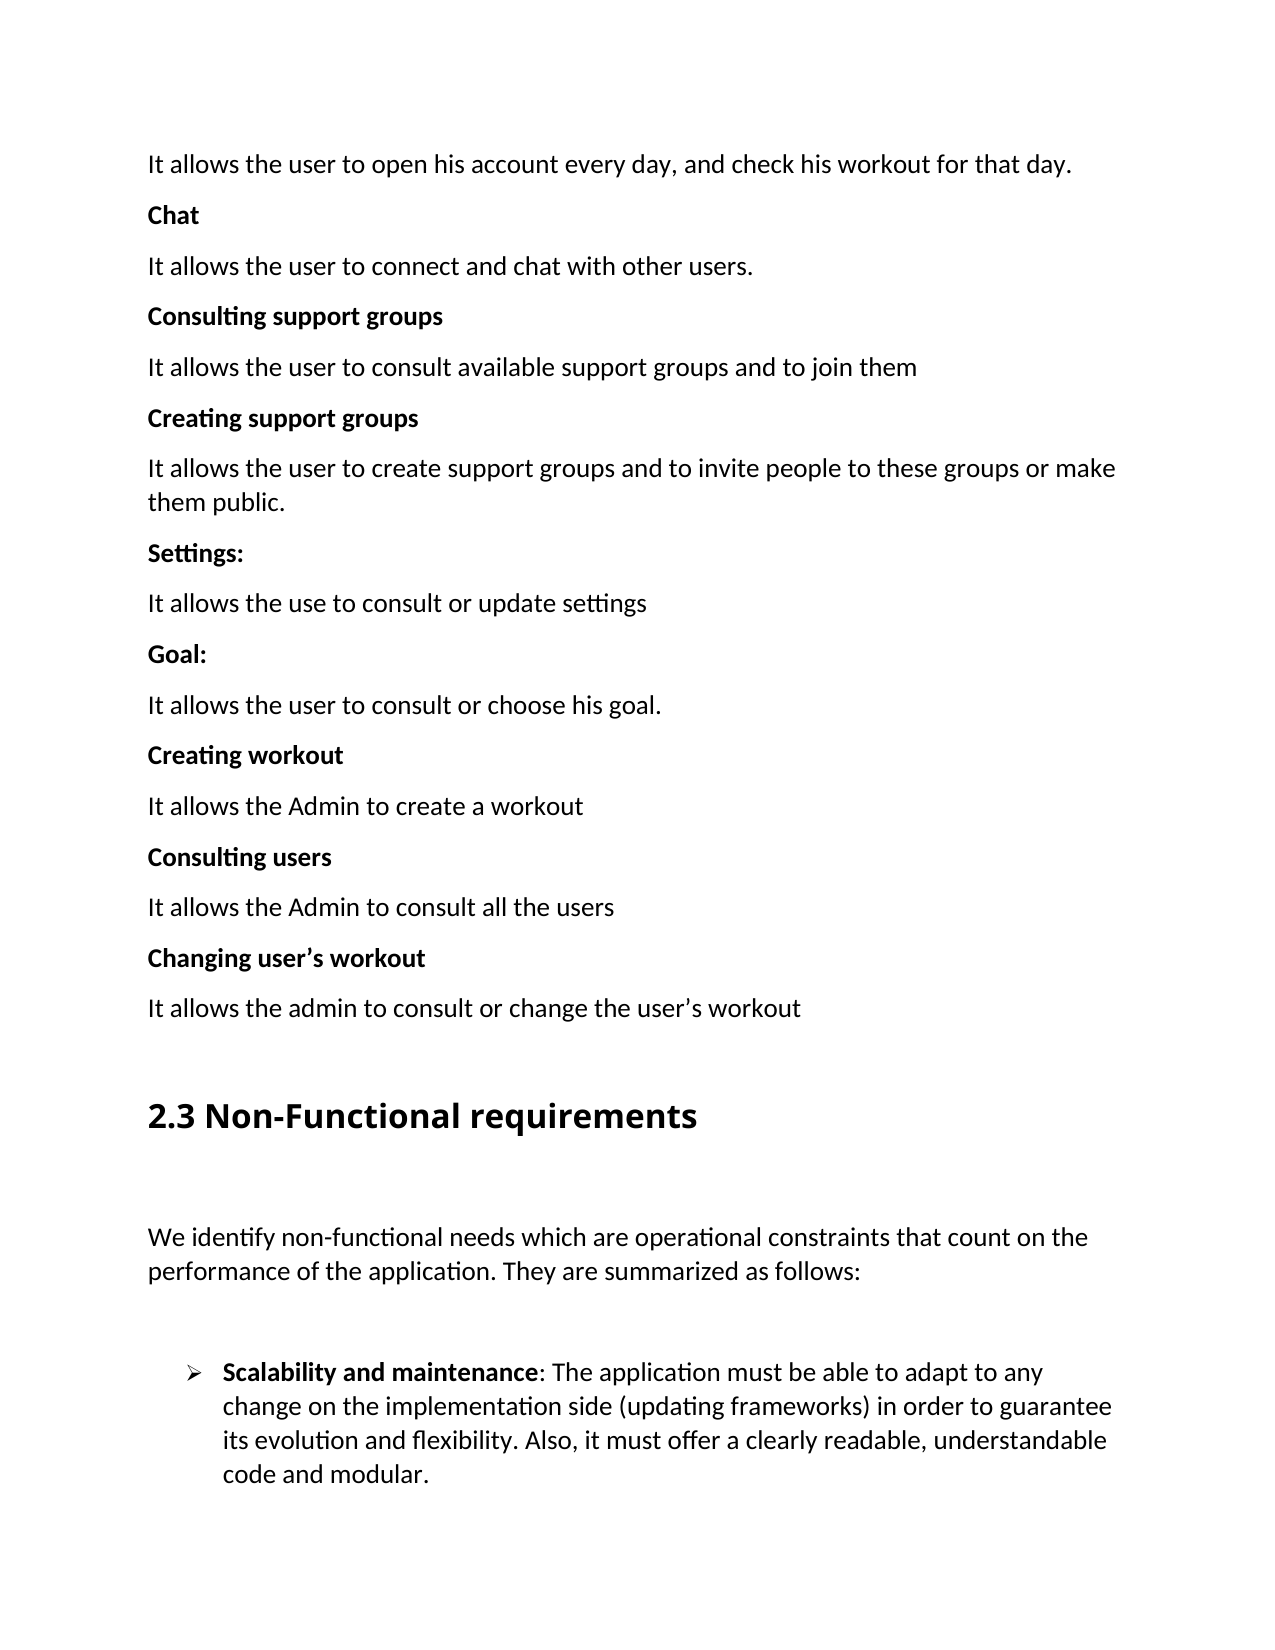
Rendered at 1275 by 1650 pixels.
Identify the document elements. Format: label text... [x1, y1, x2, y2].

text It allows the user to create support groups and to invite people to these groups or make them public. [148, 451, 1127, 518]
text Consulting users [148, 840, 1127, 873]
text It allows the use to consult or update settings [148, 587, 1127, 619]
text It allows the Admin to create a workout [148, 789, 1127, 822]
text It allows the user to consult available support groups and to join them [148, 350, 1127, 383]
text Settings: [148, 536, 1127, 569]
text It allows the Admin to consult all the users [148, 890, 1127, 923]
text It allows the admin to consult or change the user’s workout [148, 992, 1127, 1024]
text Creating workout [148, 738, 1127, 771]
text Chat [148, 198, 1127, 231]
text It allows the user to open his account every day, and check his workout for that day. [148, 148, 1127, 181]
text We identify non-functional needs which are operational constraints that count on the performance of the application. They are summarized as follows: [148, 1220, 1127, 1287]
text Creating support groups [148, 401, 1127, 434]
list Scalability and maintenance: The application must be able to adapt to any change on the implementation side (updating frameworks) in order to guarantee its evolution and flexibility. Also, it must offer a clearly readable, understandable code and modular. [185, 1355, 1127, 1490]
text Goal: [148, 637, 1127, 670]
text It allows the user to consult or choose his goal. [148, 688, 1127, 721]
text 2.3 Non-Functional requirements [148, 1093, 1127, 1138]
text Consulting support groups [148, 299, 1127, 332]
text Changing user’s workout [148, 941, 1127, 974]
text It allows the user to connect and chat with other users. [148, 249, 1127, 282]
